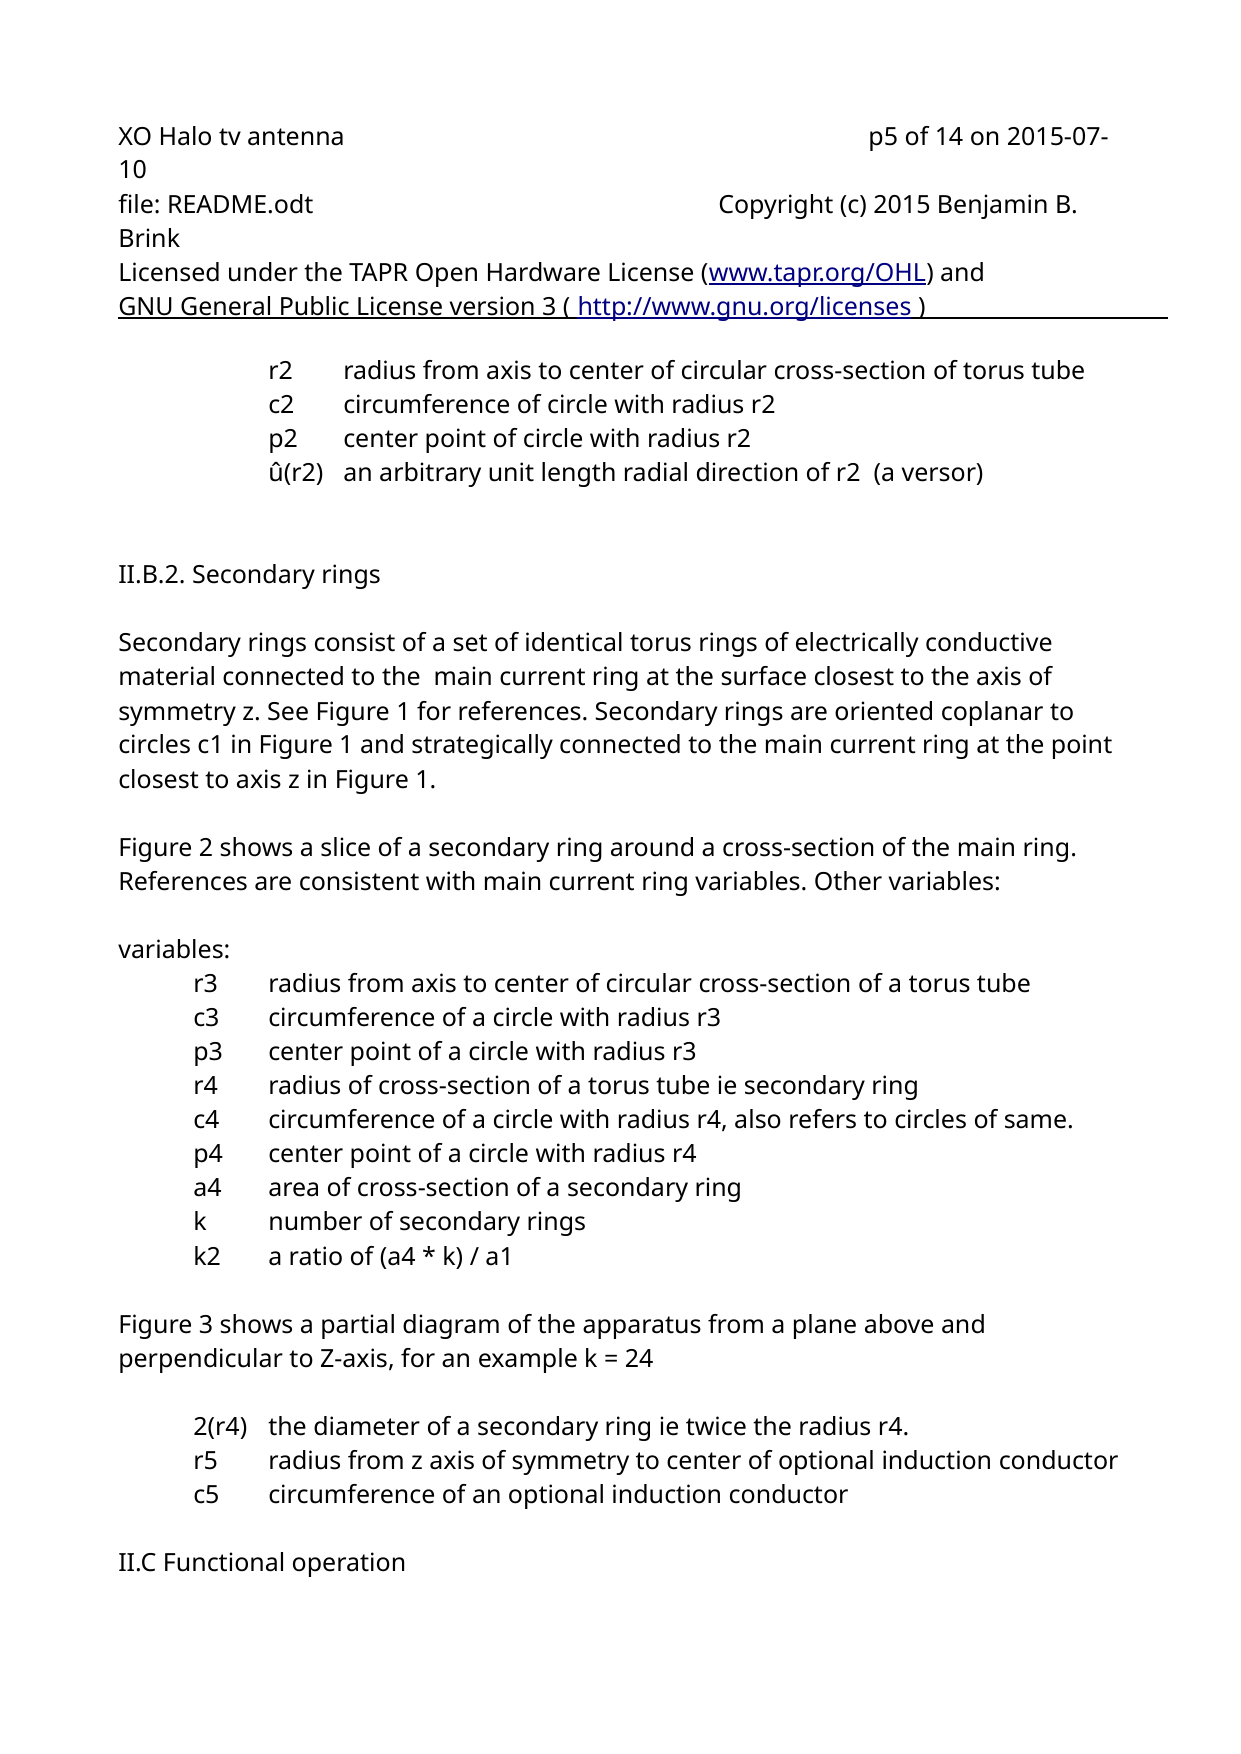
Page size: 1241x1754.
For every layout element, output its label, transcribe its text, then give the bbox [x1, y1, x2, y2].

text c5 circumference of an optional induction conductor [118, 1477, 1122, 1511]
text Figure 3 shows a partial diagram of the apparatus from a plane above and perpendicular to Z-axis, for an example k = 24 [118, 1306, 1122, 1374]
text variables: [118, 932, 1122, 966]
text c2 circumference of circle with radius r2 [118, 387, 1122, 421]
text 2(r4) the diameter of a secondary ring ie twice the radius r4. [118, 1408, 1122, 1442]
text û(r2) an arbitrary unit length radial direction of r2 (a versor) [118, 455, 1122, 489]
text c4 circumference of a circle with radius r4, also refers to circles of same. [118, 1102, 1122, 1136]
text p3 center point of a circle with radius r3 [118, 1034, 1122, 1068]
text II.C Functional operation [118, 1545, 1122, 1579]
text r3 radius from axis to center of circular cross-section of a torus tube [118, 966, 1122, 1000]
text r2 radius from axis to center of circular cross-section of torus tube [118, 352, 1122, 387]
text k number of secondary rings [118, 1204, 1122, 1238]
text Figure 2 shows a slice of a secondary ring around a cross-section of the main ring. References are consistent with main current ring variables. Other variables: [118, 829, 1122, 897]
text p2 center point of circle with radius r2 [118, 421, 1122, 455]
text Secondary rings consist of a set of identical torus rings of electrically conductive material connected to the main current ring at the surface closest to the axis of symmetry z. See Figure 1 for references. Secondary rings are oriented coplanar to circles c1 in Figure 1 and strategically connected to the main current ring at the point closest to axis z in Figure 1. [118, 625, 1122, 795]
text II.B.2. Secondary rings [118, 557, 1122, 591]
text k2 a ratio of (a4 * k) / a1 [118, 1238, 1122, 1272]
text a4 area of cross-section of a secondary ring [118, 1170, 1122, 1204]
text p4 center point of a circle with radius r4 [118, 1136, 1122, 1170]
text c3 circumference of a circle with radius r3 [118, 1000, 1122, 1034]
text r5 radius from z axis of symmetry to center of optional induction conductor [118, 1442, 1122, 1477]
text r4 radius of cross-section of a torus tube ie secondary ring [118, 1068, 1122, 1102]
